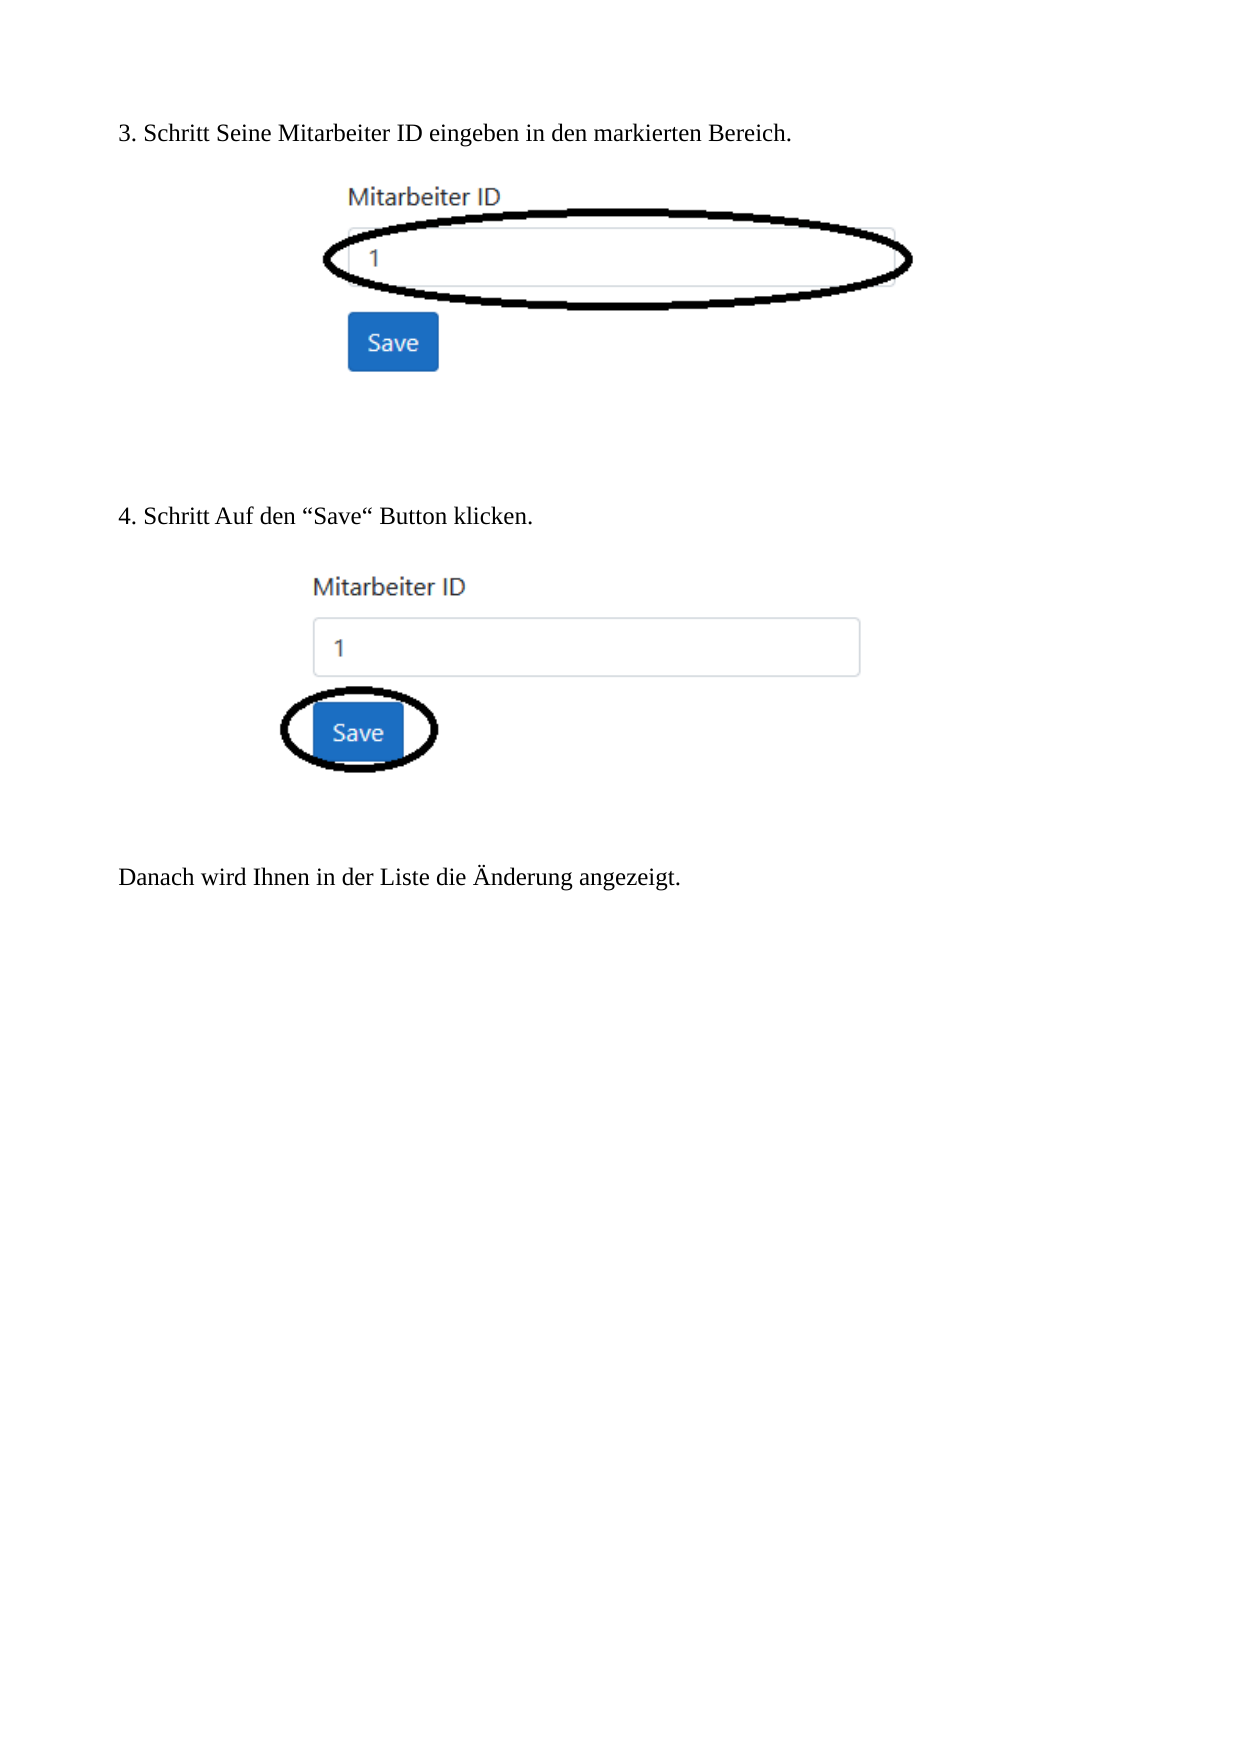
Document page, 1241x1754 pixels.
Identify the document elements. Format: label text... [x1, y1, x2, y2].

picture [292, 168, 949, 386]
picture [257, 558, 914, 776]
text 3. Schritt Seine Mitarbeiter ID eingeben in den markierten Bereich. [118, 118, 1122, 147]
text 4. Schritt Auf den “Save“ Button klicken. [118, 501, 1122, 530]
text Danach wird Ihnen in der Liste die Änderung angezeigt. [118, 862, 1122, 891]
